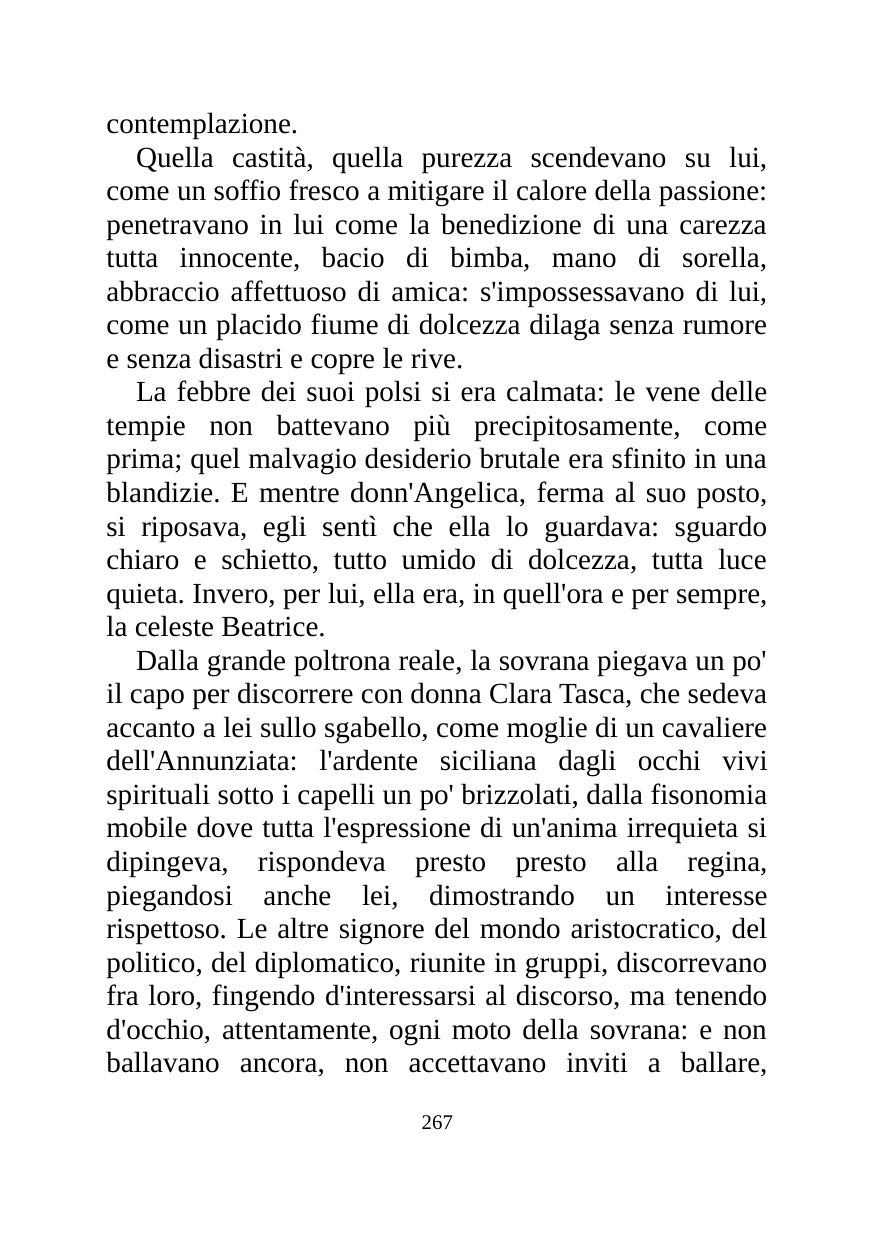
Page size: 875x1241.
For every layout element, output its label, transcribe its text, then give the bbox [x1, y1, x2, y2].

text La febbre dei suoi polsi si era calmata: le vene delle tempie non battevano più precipitosamente, come prima; quel malvagio desiderio brutale era sfinito in una blandizie. E mentre donn'Angelica, ferma al suo posto, si riposava, egli sentì che ella lo guardava: sguardo chiaro e schietto, tutto umido di dolcezza, tutta luce quieta. Invero, per lui, ella era, in quell'ora e per sempre, la celeste Beatrice. [106, 374, 768, 643]
text Dalla grande poltrona reale, la sovrana piegava un po' il capo per discorrere con donna Clara Tasca, che sedeva accanto a lei sullo sgabello, come moglie di un cavaliere dell'Annunziata: l'ardente siciliana dagli occhi vivi spirituali sotto i capelli un po' brizzolati, dalla fisonomia mobile dove tutta l'espressione di un'anima irrequieta si dipingeva, rispondeva presto presto alla regina, piegandosi anche lei, dimostrando un interesse rispettoso. Le altre signore del mondo aristocratico, del politico, del diplomatico, riunite in gruppi, discorrevano fra loro, fingendo d'interessarsi al discorso, ma tenendo d'occhio, attentamente, ogni moto della sovrana: e non ballavano ancora, non accettavano inviti a ballare, [106, 643, 768, 1079]
text Quella castità, quella purezza scendevano su lui, come un soffio fresco a mitigare il calore della passione: penetravano in lui come la benedizione di una carezza tutta innocente, bacio di bimba, mano di sorella, abbraccio affettuoso di amica: s'impossessavano di lui, come un placido fiume di dolcezza dilaga senza rumore e senza disastri e copre le rive. [106, 140, 768, 374]
text contemplazione. [106, 106, 768, 140]
